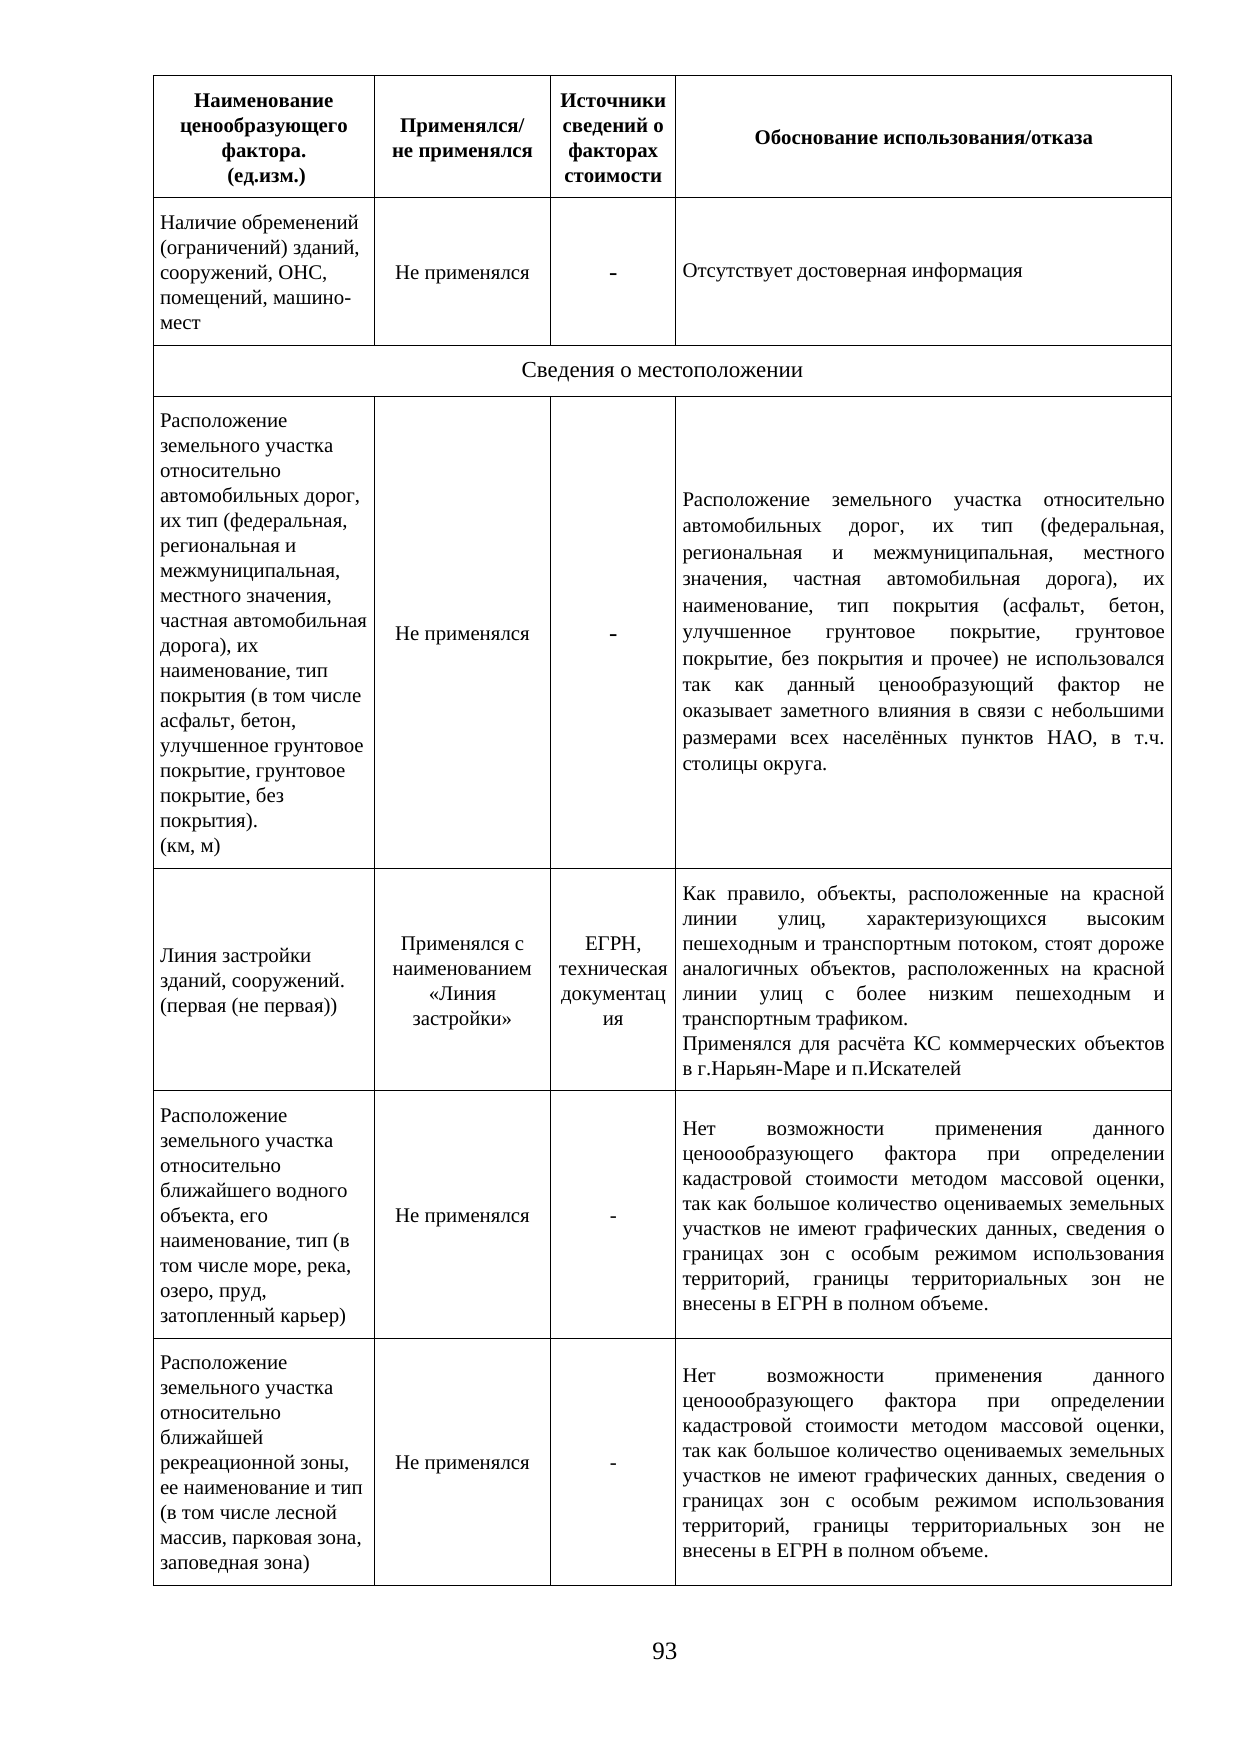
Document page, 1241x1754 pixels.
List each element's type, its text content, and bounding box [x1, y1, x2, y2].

table_cell [1172, 868, 1176, 1090]
table_cell [1172, 197, 1176, 344]
table_cell Наличие обременений (ограничений) зданий, сооружений, ОНС, помещений, машино-мест [154, 198, 374, 344]
table_header Наименование ценообразующего фактора. (ед.изм.) [154, 76, 374, 197]
table_header Применялся/ не применялся [375, 76, 550, 197]
table_cell Линия застройки зданий, сооружений. (первая (не первая)) [154, 869, 374, 1090]
table_cell - [551, 198, 675, 344]
table_cell [1172, 345, 1176, 396]
table_cell Не применялся [375, 198, 550, 344]
table_cell Расположение земельного участка относительно автомобильных дорог, их тип (федеральная, региональная и межмуниципальная, местного значения, частная автомобильная дорога), их наименование, тип покрытия (в том числе асфальт, бетон, улучшенное грунтовое покрытие, грунтовое покрытие, без покрытия). (км, м) [154, 397, 374, 868]
table_cell Применялся с наименованием «Линия застройки» [375, 869, 550, 1090]
table_cell Не применялся [375, 1339, 550, 1585]
table_header [1172, 75, 1176, 197]
table_cell Отсутствует достоверная информация [676, 198, 1171, 344]
table_cell Нет возможности применения данного ценоообразующего фактора при определении кадастровой стоимости методом массовой оценки, так как большое количество оцениваемых земельных участков не имеют графических данных, сведения о границах зон с особым режимом использования территорий, границы территориальных зон не внесены в ЕГРН в полном объеме. [676, 1339, 1171, 1585]
table_cell Не применялся [375, 1091, 550, 1338]
table_cell [1172, 396, 1176, 868]
table_cell - [551, 1091, 675, 1338]
table_cell Нет возможности применения данного ценоообразующего фактора при определении кадастровой стоимости методом массовой оценки, так как большое количество оцениваемых земельных участков не имеют графических данных, сведения о границах зон с особым режимом использования территорий, границы территориальных зон не внесены в ЕГРН в полном объеме. [676, 1091, 1171, 1338]
table_cell [1172, 1338, 1176, 1585]
table_cell Не применялся [375, 397, 550, 868]
table_cell ЕГРН, техническая документация [551, 869, 675, 1090]
table_header Обоснование использования/отказа [676, 76, 1171, 197]
table_cell - [551, 1339, 675, 1585]
table_cell Сведения о местоположении [154, 346, 1171, 396]
table_cell Расположение земельного участка относительно автомобильных дорог, их тип (федеральная, региональная и межмуниципальная, местного значения, частная автомобильная дорога), их наименование, тип покрытия (асфальт, бетон, улучшенное грунтовое покрытие, грунтовое покрытие, без покрытия и прочее) не использовался так как данный ценообразующий фактор не оказывает заметного влияния в связи с небольшими размерами всех населённых пунктов НАО, в т.ч. столицы округа. [676, 397, 1171, 868]
table_cell [1172, 1090, 1176, 1338]
table_header Источники сведений о факторах стоимости [551, 76, 675, 197]
table_cell - [551, 397, 675, 868]
table_cell Как правило, объекты, расположенные на красной линии улиц, характеризующихся высоким пешеходным и транспортным потоком, стоят дороже аналогичных объектов, расположенных на красной линии улиц с более низким пешеходным и транспортным трафиком. Применялся для расчёта КС коммерческих объектов в г.Нарьян-Маре и п.Искателей [676, 869, 1171, 1090]
table_cell Расположение земельного участка относительно ближайшей рекреационной зоны, ее наименование и тип (в том числе лесной массив, парковая зона, заповедная зона) [154, 1339, 374, 1585]
table_cell Расположение земельного участка относительно ближайшего водного объекта, его наименование, тип (в том числе море, река, озеро, пруд, затопленный карьер) [154, 1091, 374, 1338]
